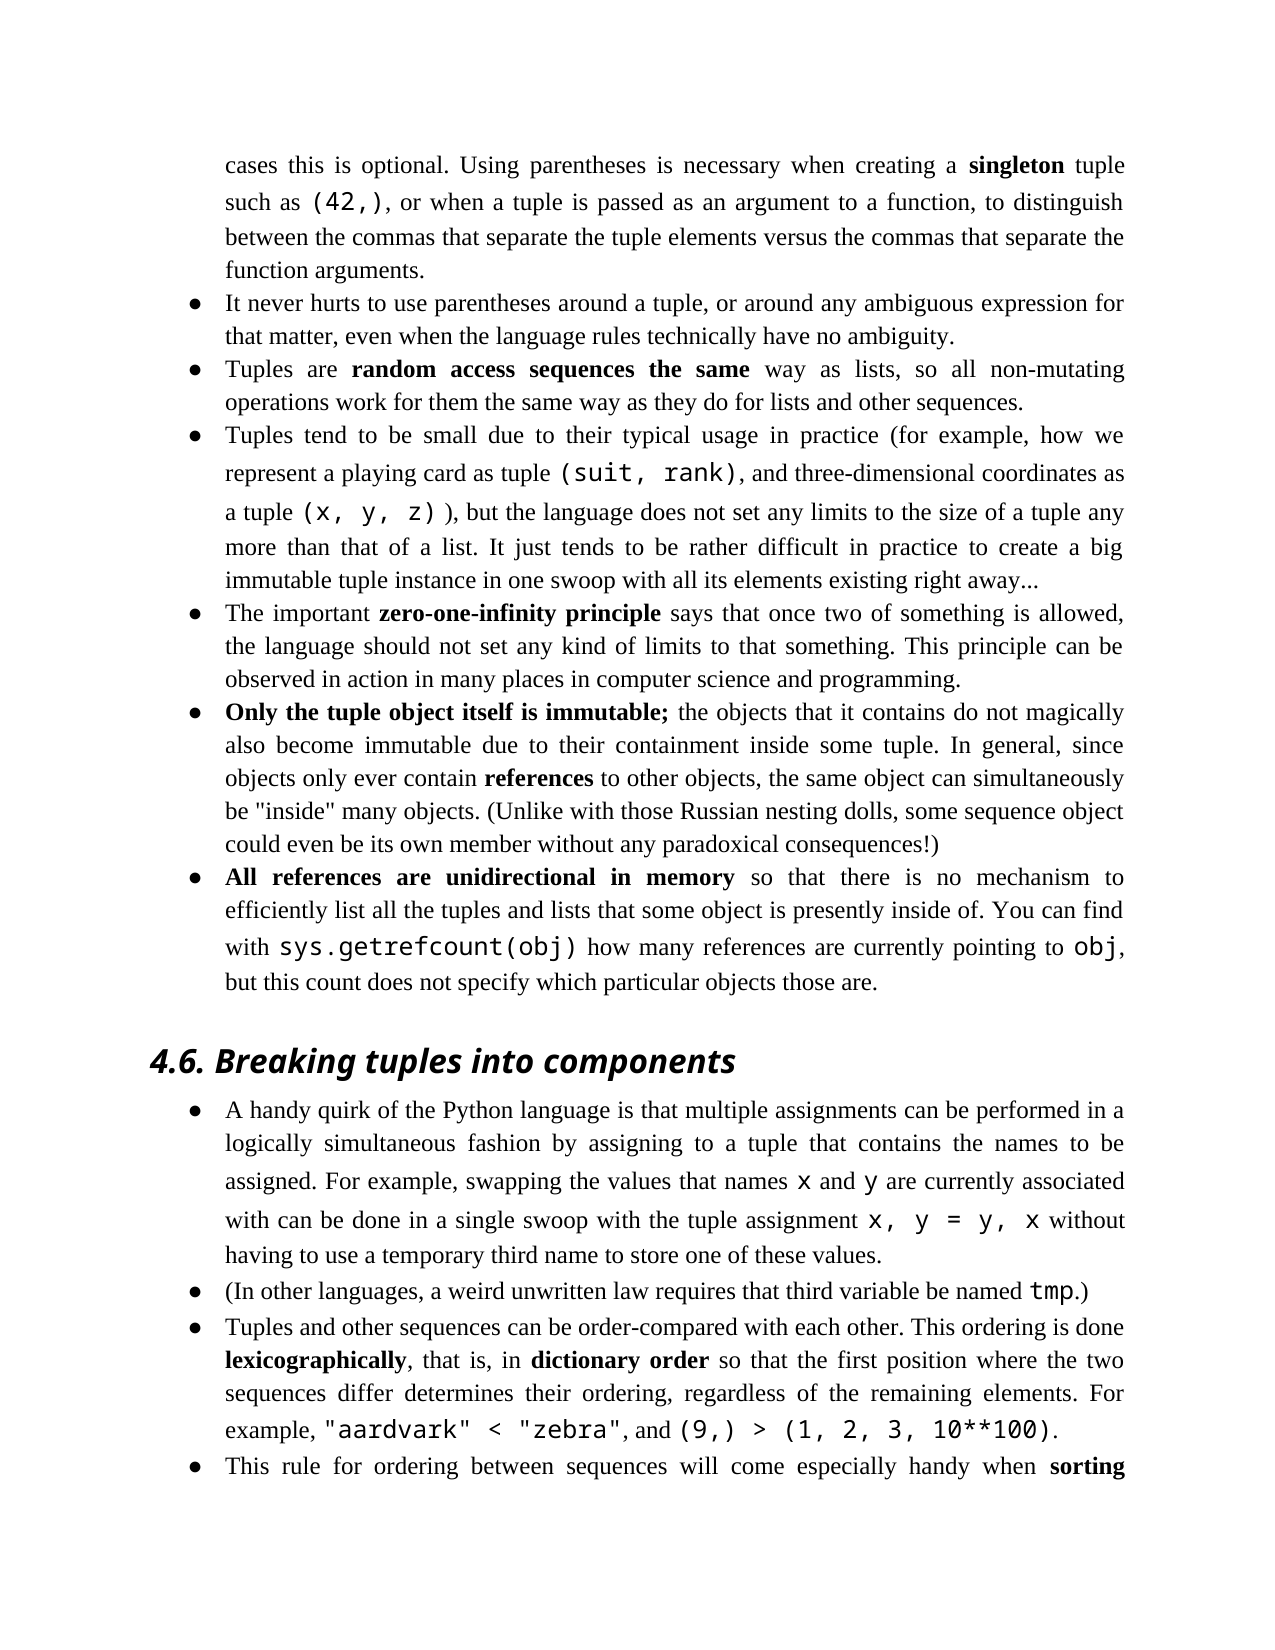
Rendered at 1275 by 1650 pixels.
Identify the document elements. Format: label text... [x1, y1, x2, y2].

subtitle 4.6. Breaking tuples into components [150, 1038, 1125, 1083]
list Tuples are random access sequences the same way as lists, so all non-mutating operations work for them the same way as they do for lists and other sequences. [187, 354, 1125, 416]
list It never hurts to use parentheses around a tuple, or around any ambiguous expression for that matter, even when the language rules technically have no ambiguity. [187, 288, 1125, 350]
list The important zero-one-infinity principle says that once two of something is allowed, the language should not set any kind of limits to that something. This principle can be observed in action in many places in computer science and programming. [187, 598, 1125, 692]
list Only the tuple object itself is immutable; the objects that it contains do not magically also become immutable due to their containment inside some tuple. In general, since objects only ever contain references to other objects, the same object can simultaneously be "inside" many objects. (Unlike with those Russian nesting dolls, some sequence object could even be its own member without any paradoxical consequences!) [187, 697, 1125, 858]
list Tuples and other sequences can be order-compared with each other. This ordering is done lexicographically, that is, in dictionary order so that the first position where the two sequences differ determines their ordering, regardless of the remaining elements. For example, "aardvark" < "zebra", and (9,) > (1, 2, 3, 10**100). [187, 1312, 1125, 1446]
list Tuples tend to be small due to their typical usage in practice (for example, how we represent a playing card as tuple (suit, rank), and three-dimensional coordinates as a tuple (x, y, z) ), but the language does not set any limits to the size of a tuple any more than that of a list. It just tends to be rather difficult in practice to create a big immutable tuple instance in one swoop with all its elements existing right away... [187, 420, 1125, 593]
list This rule for ordering between sequences will come especially handy when sorting [187, 1451, 1125, 1480]
list All references are unidirectional in memory so that there is no mechanism to efficiently list all the tuples and lists that some object is presently inside of. You can find with sys.getrefcount(obj) how many references are currently pointing to obj, but this count does not specify which particular objects those are. [187, 862, 1125, 996]
list A handy quirk of the Python language is that multiple assignments can be performed in a logically simultaneous fashion by assigning to a tuple that contains the names to be assigned. For example, swapping the values that names x and y are currently associated with can be done in a single swoop with the tuple assignment x, y = y, x without having to use a temporary third name to store one of these values. [187, 1096, 1125, 1269]
list (In other languages, a weird unwritten law requires that third variable be named tmp.) [187, 1273, 1125, 1307]
list cases this is optional. Using parentheses is necessary when creating a singleton tuple such as (42,), or when a tuple is passed as an argument to a function, to distinguish between the commas that separate the tuple elements versus the commas that separate the function arguments. [187, 150, 1125, 284]
